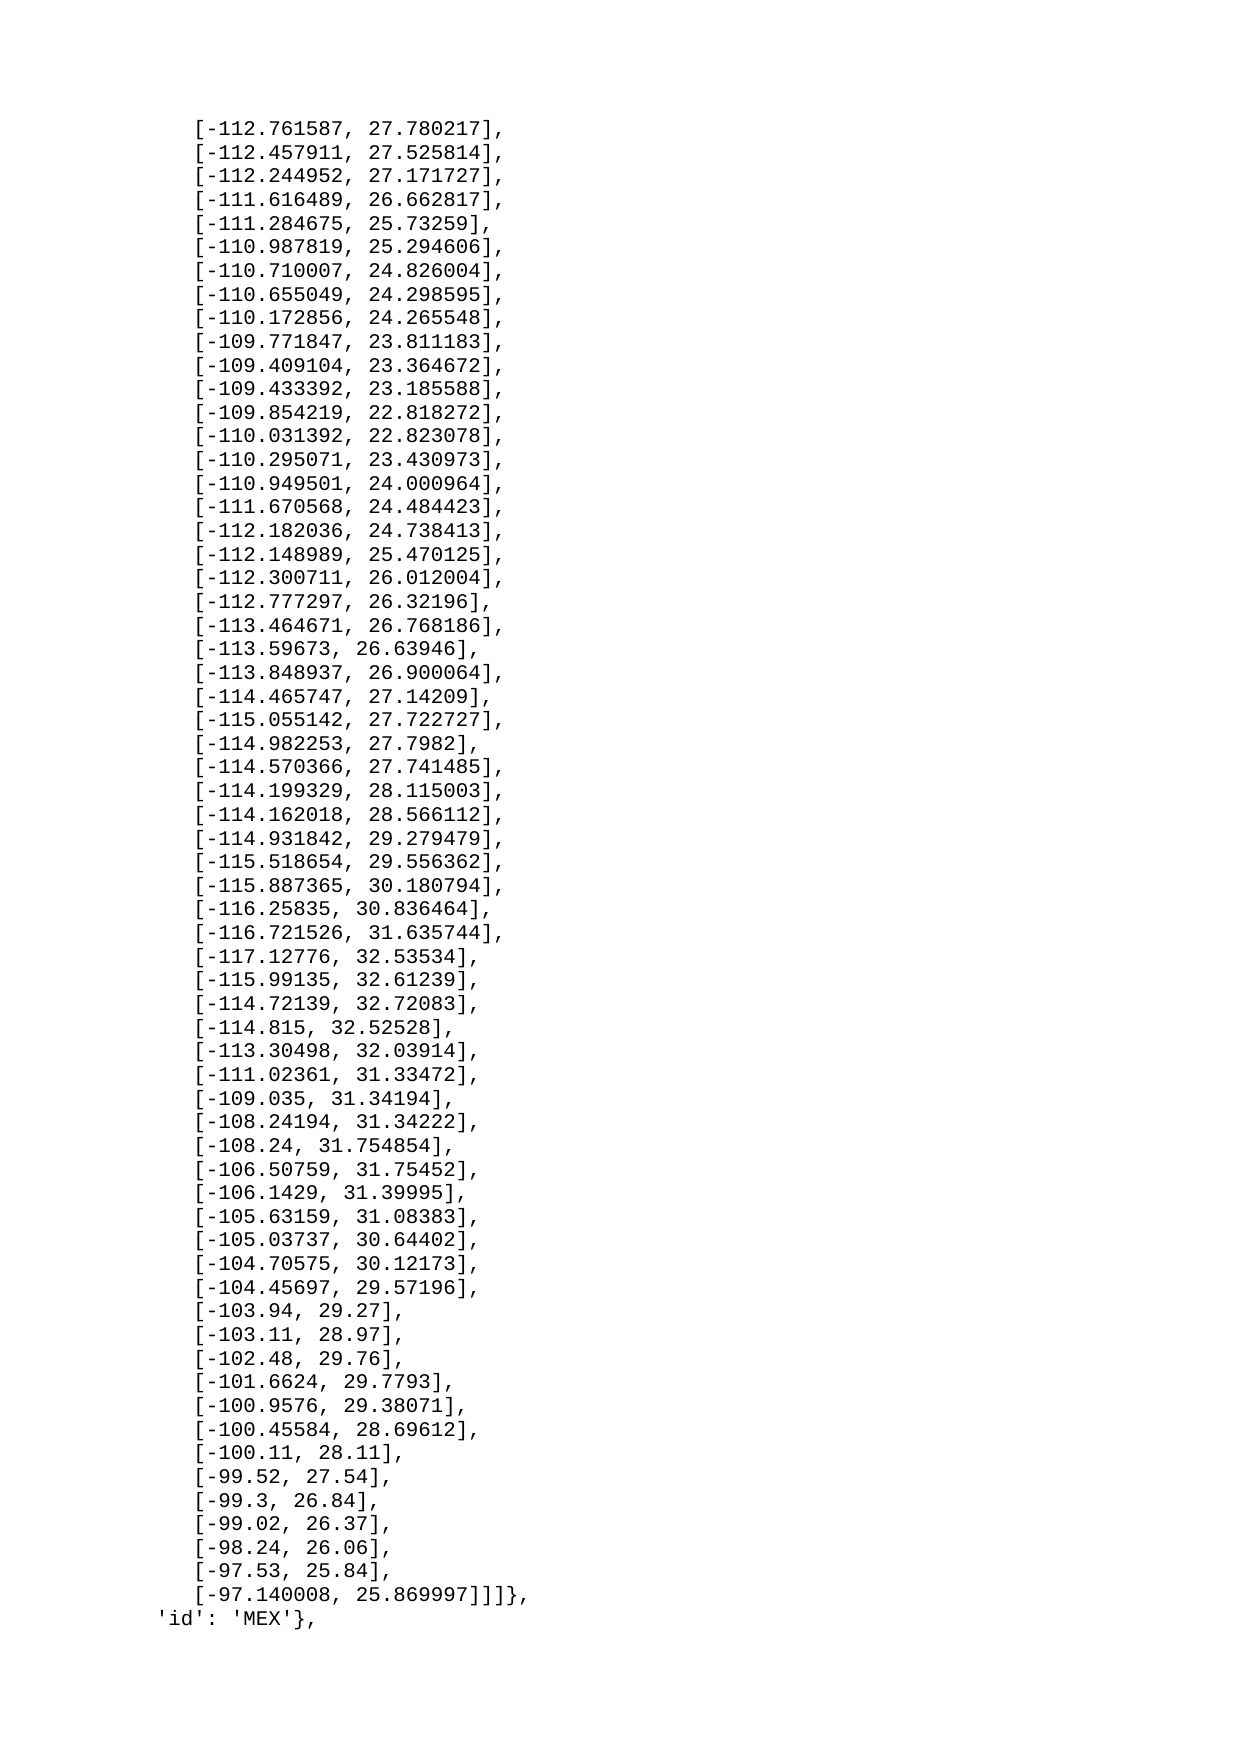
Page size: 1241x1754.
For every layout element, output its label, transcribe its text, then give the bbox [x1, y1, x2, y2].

text [-98.24, 26.06], [118, 1537, 1122, 1561]
text [-109.409104, 23.364672], [118, 354, 1122, 378]
text [-113.30498, 32.03914], [118, 1040, 1122, 1064]
text [-105.03737, 30.64402], [118, 1229, 1122, 1253]
text [-101.6624, 29.7793], [118, 1371, 1122, 1395]
text [-115.887365, 30.180794], [118, 875, 1122, 898]
text [-110.655049, 24.298595], [118, 284, 1122, 307]
text [-106.50759, 31.75452], [118, 1158, 1122, 1182]
text [-114.162018, 28.566112], [118, 804, 1122, 827]
text [-100.11, 28.11], [118, 1442, 1122, 1466]
text [-99.02, 26.37], [118, 1513, 1122, 1537]
text [-108.24194, 31.34222], [118, 1111, 1122, 1135]
text [-114.815, 32.52528], [118, 1017, 1122, 1040]
text [-113.848937, 26.900064], [118, 662, 1122, 686]
text [-114.199329, 28.115003], [118, 780, 1122, 804]
text [-117.12776, 32.53534], [118, 946, 1122, 969]
text [-112.182036, 24.738413], [118, 520, 1122, 544]
text [-116.721526, 31.635744], [118, 922, 1122, 946]
text [-109.771847, 23.811183], [118, 331, 1122, 354]
text [-109.433392, 23.185588], [118, 378, 1122, 402]
text [-100.9576, 29.38071], [118, 1395, 1122, 1419]
text [-112.777297, 26.32196], [118, 591, 1122, 615]
text [-115.518654, 29.556362], [118, 851, 1122, 875]
text [-111.670568, 24.484423], [118, 496, 1122, 520]
text [-111.616489, 26.662817], [118, 189, 1122, 213]
text [-115.99135, 32.61239], [118, 969, 1122, 993]
text [-110.031392, 22.823078], [118, 426, 1122, 449]
text [-110.949501, 24.000964], [118, 473, 1122, 496]
text [-110.710007, 24.826004], [118, 260, 1122, 284]
text [-99.52, 27.54], [118, 1466, 1122, 1489]
text [-114.982253, 27.7982], [118, 733, 1122, 757]
text [-103.11, 28.97], [118, 1324, 1122, 1348]
text [-111.02361, 31.33472], [118, 1064, 1122, 1088]
text [-110.295071, 23.430973], [118, 449, 1122, 473]
text [-113.59673, 26.63946], [118, 638, 1122, 662]
text 'id': 'MEX'}, [118, 1608, 1122, 1631]
text [-104.45697, 29.57196], [118, 1277, 1122, 1300]
text [-112.244952, 27.171727], [118, 165, 1122, 189]
text [-105.63159, 31.08383], [118, 1206, 1122, 1229]
text [-112.300711, 26.012004], [118, 567, 1122, 591]
text [-115.055142, 27.722727], [118, 709, 1122, 733]
text [-108.24, 31.754854], [118, 1135, 1122, 1158]
text [-112.457911, 27.525814], [118, 142, 1122, 165]
text [-111.284675, 25.73259], [118, 213, 1122, 236]
text [-106.1429, 31.39995], [118, 1182, 1122, 1206]
text [-102.48, 29.76], [118, 1348, 1122, 1371]
text [-114.72139, 32.72083], [118, 993, 1122, 1017]
text [-97.140008, 25.869997]]]}, [118, 1584, 1122, 1608]
text [-97.53, 25.84], [118, 1561, 1122, 1584]
text [-99.3, 26.84], [118, 1489, 1122, 1513]
text [-110.987819, 25.294606], [118, 236, 1122, 260]
text [-114.570366, 27.741485], [118, 757, 1122, 780]
text [-109.854219, 22.818272], [118, 402, 1122, 426]
text [-110.172856, 24.265548], [118, 307, 1122, 331]
text [-109.035, 31.34194], [118, 1088, 1122, 1111]
text [-112.148989, 25.470125], [118, 544, 1122, 567]
text [-113.464671, 26.768186], [118, 615, 1122, 638]
text [-116.25835, 30.836464], [118, 898, 1122, 922]
text [-114.465747, 27.14209], [118, 686, 1122, 709]
text [-100.45584, 28.69612], [118, 1419, 1122, 1442]
text [-112.761587, 27.780217], [118, 118, 1122, 142]
text [-104.70575, 30.12173], [118, 1253, 1122, 1277]
text [-103.94, 29.27], [118, 1300, 1122, 1324]
text [-114.931842, 29.279479], [118, 827, 1122, 851]
